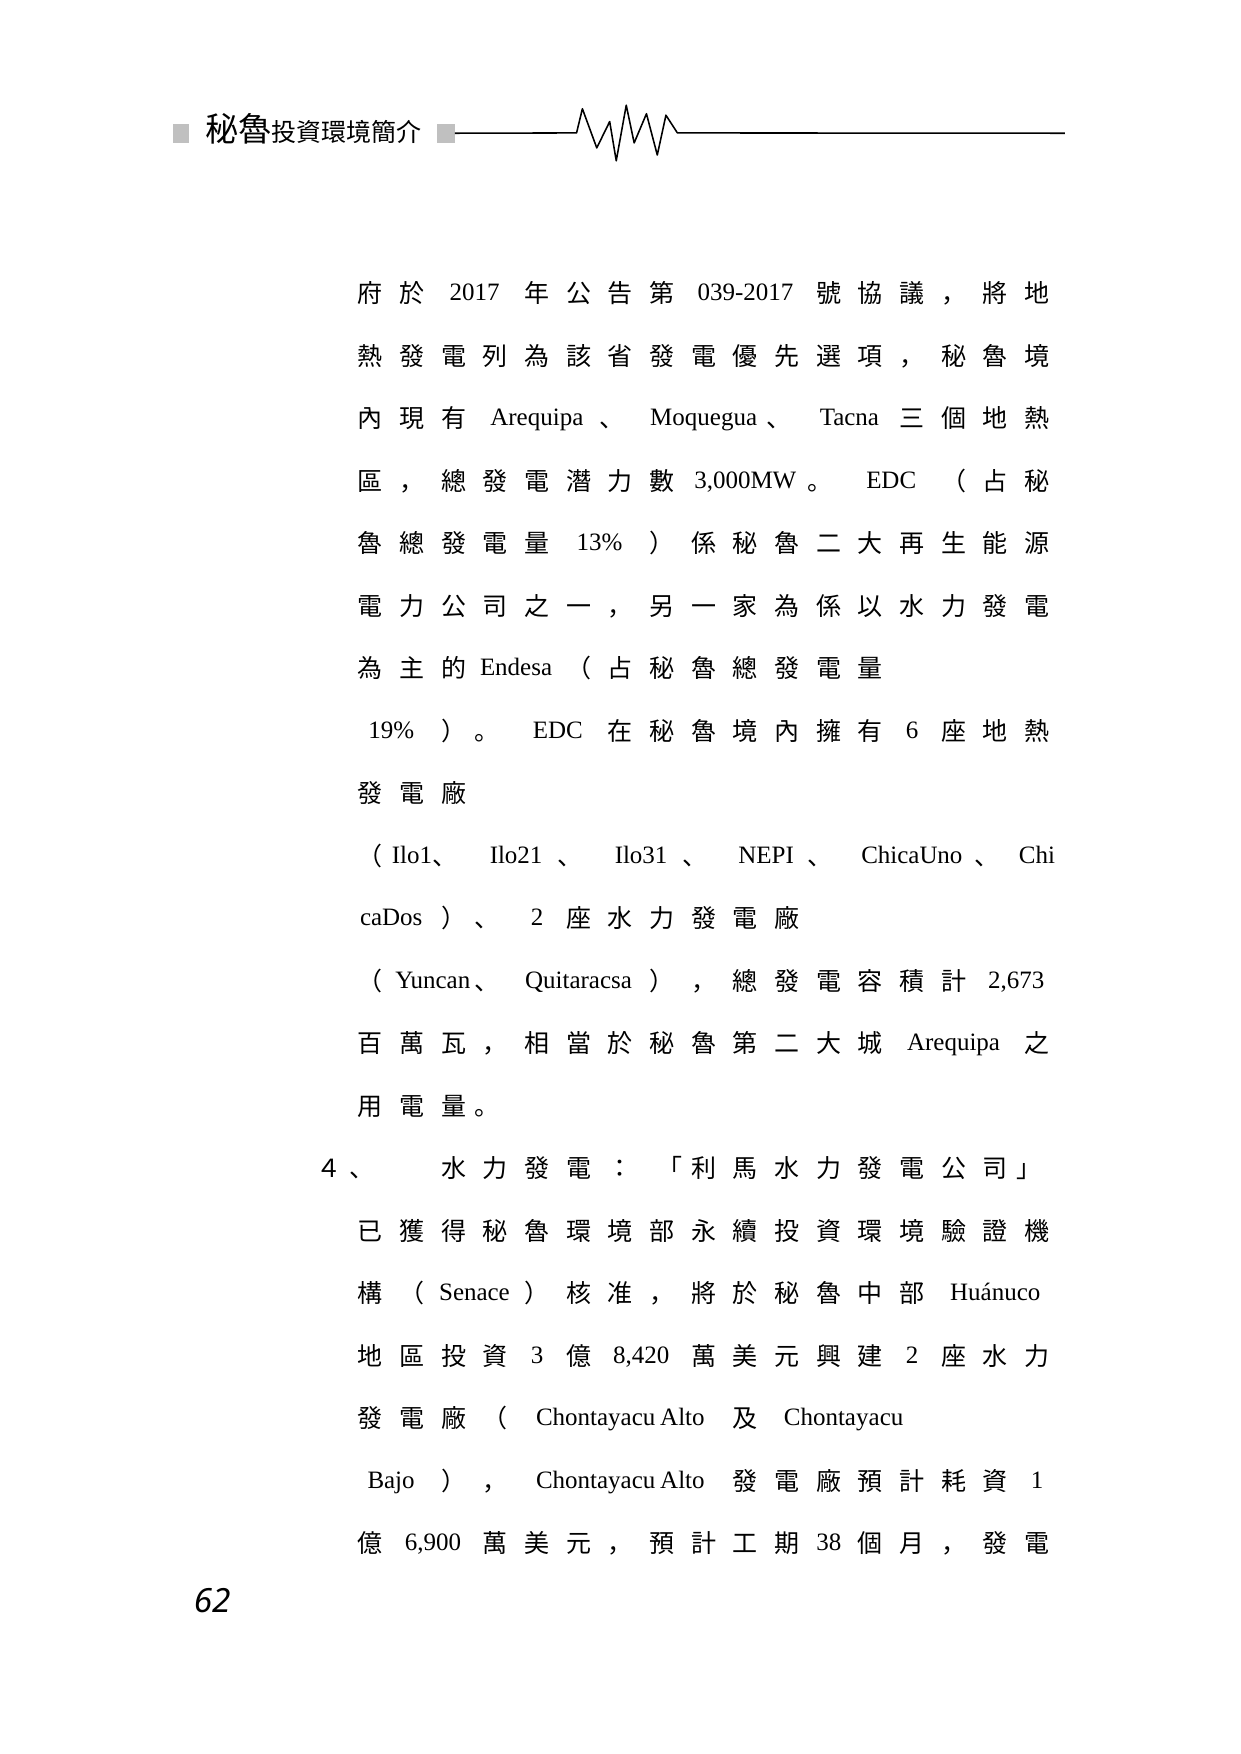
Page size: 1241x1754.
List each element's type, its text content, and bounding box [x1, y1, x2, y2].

text ４、 水力發電：「利馬水力發電公司」已獲得秘魯環境部永續投資環境驗證機構（Senace）核准，將於秘魯中部Huánuco地區投資3億8,420萬美元興建2座水力發電廠（Chontayacu Alto及Chontayacu Bajo），Chontayacu Alto發電廠預計耗資1億6,900萬美元，預計工期38個月，發電 [281, 1125, 1058, 1563]
text 府於2017年公告第039-2017號協議，將地熱發電列為該省發電優先選項，秘魯境內現有Arequipa、Moquegua、Tacna三個地熱區，總發電潛力數3,000MW。EDC（占秘魯總發電量13%）係秘魯二大再生能源電力公司之一，另一家為係以水力發電為主的Endesa（占秘魯總發電量19%）。EDC在秘魯境內擁有6座地熱發電廠（Ilo1、Ilo21、Ilo31、NEPI、ChicaUno、ChicaDos）、2座水力發電廠（Yuncan、Quitaracsa），總發電容積計2,673百萬瓦，相當於秘魯第二大城Arequipa之用電量。 [281, 250, 1058, 1125]
